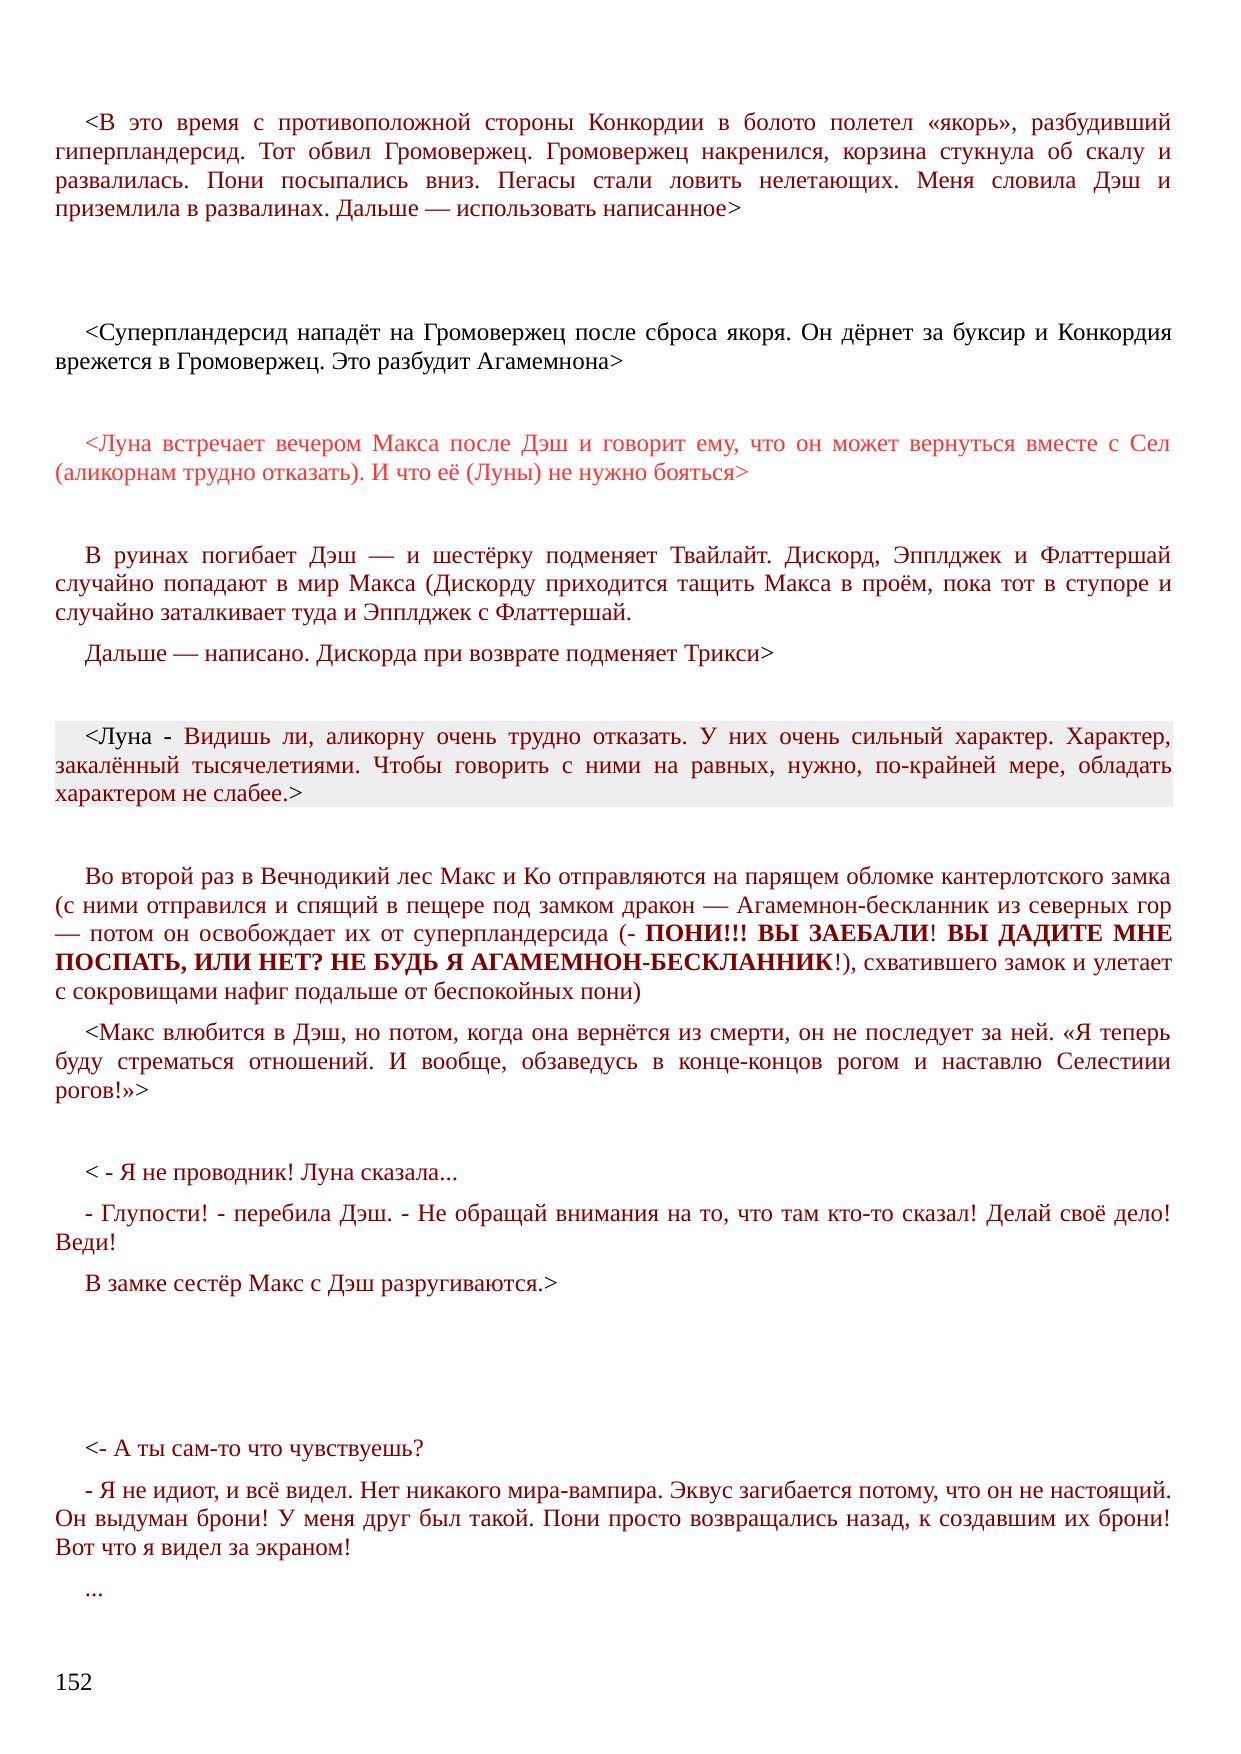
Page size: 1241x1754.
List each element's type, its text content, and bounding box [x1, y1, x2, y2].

text <Луна встречает вечером Макса после Дэш и говорит ему, что он может вернуться вместе с Сел (аликорнам трудно отказать). И что её (Луны) не нужно бояться> [55, 428, 1173, 486]
text В руинах погибает Дэш — и шестёрку подменяет Твайлайт. Дискорд, Эпплджек и Флаттершай случайно попадают в мир Макса (Дискорду приходится тащить Макса в проём, пока тот в ступоре и случайно заталкивает туда и Эпплджек с Флаттершай. [55, 540, 1173, 626]
text <Суперпландерсид нападёт на Громовержец после сброса якоря. Он дёрнет за буксир и Конкордия врежется в Громовержец. Это разбудит Агамемнона> [55, 317, 1173, 375]
text ... [55, 1573, 1173, 1602]
text В замке сестёр Макс с Дэш разругиваются.> [55, 1268, 1173, 1297]
text Дальше — написано. Дискорда при возврате подменяет Трикси> [55, 638, 1173, 667]
text <- А ты сам-то что чувствуешь? [55, 1433, 1173, 1462]
text - Я не идиот, и всё видел. Нет никакого мира-вампира. Эквус загибается потому, что он не настоящий. Он выдуман брони! У меня друг был такой. Пони просто возвращались назад, к создавшим их брони! Вот что я видел за экраном! [55, 1475, 1173, 1561]
text < - Я не проводник! Луна сказала... [55, 1157, 1173, 1186]
text <В это время с противоположной стороны Конкордии в болото полетел «якорь», разбудивший гиперпландерсид. Тот обвил Громовержец. Громовержец накренился, корзина стукнула об скалу и развалилась. Пони посыпались вниз. Пегасы стали ловить нелетающих. Меня словила Дэш и приземлила в развалинах. Дальше — использовать написанное> [55, 107, 1173, 222]
text - Глупости! - перебила Дэш. - Не обращай внимания на то, что там кто-то сказал! Делай своё дело! Веди! [55, 1198, 1173, 1256]
text <Луна - Видишь ли, аликорну очень трудно отказать. У них очень сильный характер. Характер, закалённый тысячелетиями. Чтобы говорить с ними на равных, нужно, по-крайней мере, обладать характером не слабее.> [55, 721, 1173, 807]
text <Макс влюбится в Дэш, но потом, когда она вернётся из смерти, он не последует за ней. «Я теперь буду стрематься отношений. И вообще, обзаведусь в конце-концов рогом и наставлю Селестиии рогов!»> [55, 1017, 1173, 1103]
text Во второй раз в Вечнодикий лес Макс и Ко отправляются на парящем обломке кантерлотского замка (с ними отправился и спящий в пещере под замком дракон — Агамемнон-бескланник из северных гор — потом он освобождает их от суперпландерсида (- ПОНИ!!! ВЫ ЗАЕБАЛИ! ВЫ ДАДИТЕ МНЕ ПОСПАТЬ, ИЛИ НЕТ? НЕ БУДЬ Я АГАМЕМНОН-БЕСКЛАННИК!), схватившего замок и улетает с сокровищами нафиг подальше от беспокойных пони) [55, 861, 1173, 1005]
